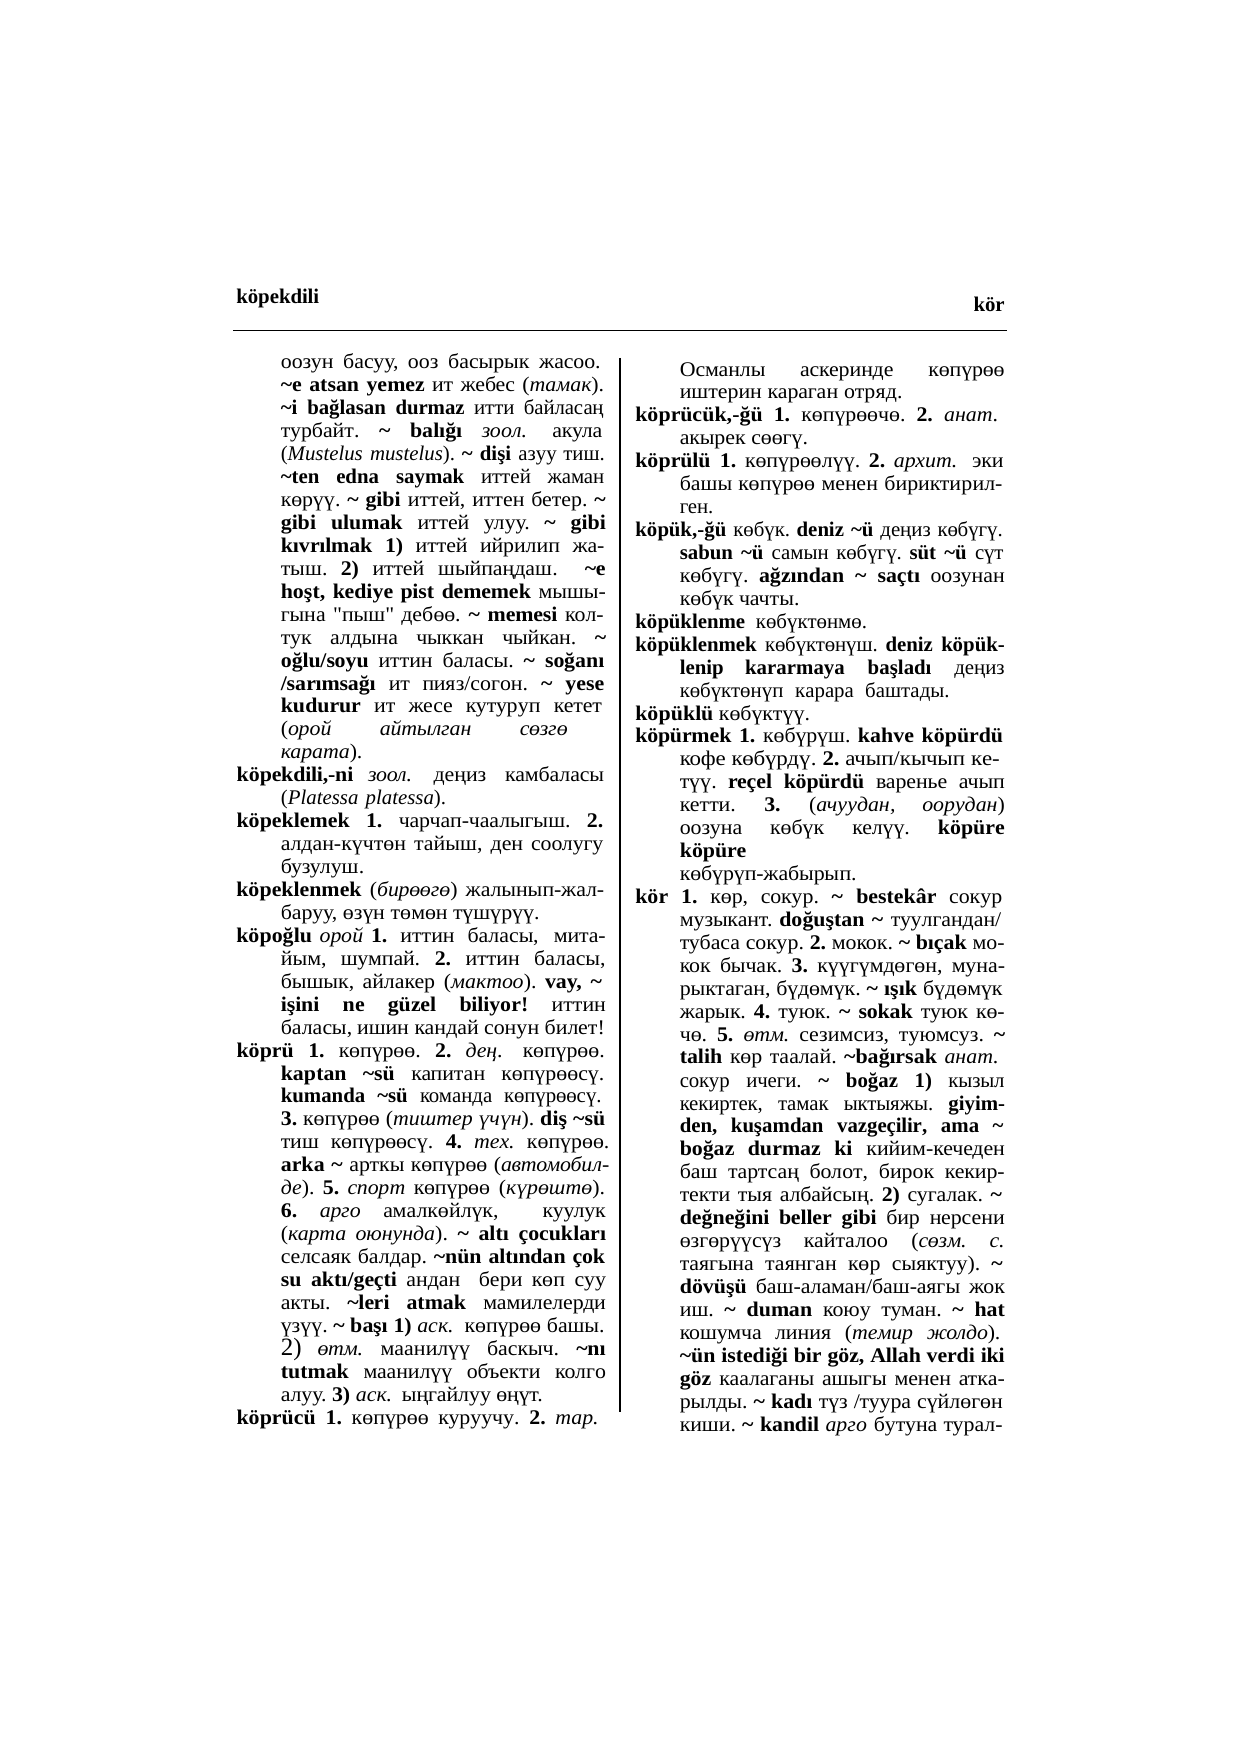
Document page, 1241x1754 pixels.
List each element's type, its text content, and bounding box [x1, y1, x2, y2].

text kör 1. көр, сокур. ~ bestekâr сокур музыкант. doğuştan ~ туулгандан/ [635, 885, 1065, 931]
text көбүгү. ağzından ~ saçtı оозунан көбүк чачты. [679, 564, 1004, 610]
text 3. көпүрөө (тиштер үчүн). diş ~sü [281, 1107, 606, 1130]
text sabun ~ü самын көбүгү. süt ~ü сүт [679, 541, 1004, 564]
text тубаса сокур. 2. мокок. ~ bıçak мо- кок бычак. 3. күүгүмдөгөн, муна- рыктаган, бүдөмүк. ~ ışık бүдөмүк [679, 931, 1005, 1000]
text köpürmek 1. көбүрүш. kahve köpürdü [635, 724, 1039, 747]
text dövüşü баш-аламан/баш-аягы жок иш. ~ duman коюу туман. ~ hat кошумча линия (темир жолдо). [679, 1275, 1005, 1344]
text Османлы аскеринде көпүрөө иштерин караган отряд. [679, 358, 1004, 403]
text köpekdili,-ni зоол. деңиз камбаласы [236, 763, 609, 786]
text ~ten edna saymak иттей жаман [281, 465, 606, 488]
text köpeklenmek (бирөөгө) жалынып-жал- баруу, өзүн төмөн түшүрүү. [236, 878, 609, 924]
text su aktı/geçti андан бери көп суу акты. ~leri atmak мамилелерди үзүү. ~ başı 1) аск. көпүрөө башы. [281, 1268, 606, 1337]
text işini ne güzel biliyor! иттин баласы, ишин кандай сонун билет! [281, 993, 606, 1039]
text 6. арго амалкөйлүк, куулук (карта оюнунда). ~ altı çocukları селсаяк балдар. ~nün altından çok [281, 1199, 606, 1268]
text köpüklenmek көбүктөнүш. deniz köpük- lenip kararmaya başladı деңиз көбүктөнүп карара баштады. [635, 633, 1004, 702]
text köprücü 1. көпүрөө куруучу. 2. тар. [236, 1406, 609, 1429]
text ген. [679, 495, 715, 518]
list өтм. маанилүү баскыч. ~nı tutmak маанилүү объекти колго алуу. 3) аск. ыңгайлуу өңүт. [281, 1337, 606, 1406]
text ~i bağlasan durmaz итти байласаң [281, 396, 606, 419]
text кофе көбүрдү. 2. ачып/кычып ке- [679, 747, 1004, 770]
text köpüklü көбүктүү. [635, 702, 1039, 724]
text (Mustelus mustelus). ~ dişi азуу тиш. [281, 442, 606, 465]
text түү. reçel köpürdü варенье ачып кетти. 3. (ачуудан, оорудан) оозуна көбүк келүү. köpüre köpüre [679, 770, 1005, 862]
text көбүрүп-жабырып. [679, 862, 859, 885]
text тыш. 2) иттей шыйпаңдаш. ~e hoşt, kediye pist dememek мышы- гына "пыш" дебөө. ~ memesi кол- [281, 557, 606, 626]
text киши. ~ kandil арго бутуна турал- [679, 1413, 1005, 1436]
text köpeklemek 1. чарчап-чаалыгыш. 2. [236, 809, 609, 832]
text kudurur ит жесе кутуруп кетет [281, 694, 606, 717]
text тиш көпүрөөсү. 4. тех. көпүрөө. arka ~ арткы көпүрөө (автомобил- де). 5. спорт көпүрөө (күрөштө). [281, 1131, 609, 1199]
text (Platessa platessa). [281, 786, 446, 809]
text /sarımsağı ит пияз/согон. ~ yese [281, 672, 606, 694]
text ~ün istediği bir göz, Allah verdi iki göz каалаганы ашыгы менен атка- рылды. ~ kadı түз /туура сүйлөгөн [679, 1344, 1005, 1413]
text көрүү. ~ gibi иттей, иттен бетер. ~ gibi ulumak иттей улуу. ~ gibi kıvrılmak 1) иттей ийрилип жа- [281, 488, 606, 557]
text акырек сөөгү. [679, 426, 808, 449]
text тук алдына чыккан чыйкан. ~ oğlu/soyu иттин баласы. ~ soğanı [281, 626, 606, 672]
text kaptan ~sü капитан көпүрөөсү. [281, 1062, 606, 1084]
text (орой айтылган сөзгө карата). [281, 717, 567, 763]
text сокур ичеги. ~ boğaz 1) кызыл кекиртек, тамак ыктыяжы. giyim- den, kuşamdan vazgeçilir, ama ~ [679, 1069, 1005, 1137]
text турбайт. ~ balığı зоол. акула [281, 419, 606, 442]
text жарык. 4. туюк. ~ sokak туюк кө- чө. 5. өтм. сезимсиз, туюмсуз. ~ talih көр таалай. ~bağırsak анат. [679, 1000, 1005, 1068]
text kumanda ~sü команда көпүрөөсү. [281, 1084, 606, 1107]
text köpekdili [236, 284, 320, 308]
text köpük,-ğü көбүк. deniz ~ü деңиз көбүгү. [635, 518, 1036, 541]
text köprücük,-ğü 1. көпүрөөчө. 2. анат. [635, 403, 1065, 426]
text kör [971, 292, 1007, 316]
text köpoğlu орой 1. иттин баласы, мита- йым, шумпай. 2. иттин баласы, бышык, айлакер (мактоо). vay, ~ [236, 924, 606, 993]
text köpüklenme көбүктөнмө. [635, 610, 1063, 633]
text алдан-күчтөн тайыш, ден соолугу [281, 832, 606, 855]
text değneğini beller gibi бир нерсени өзгөрүүсүз кайталоо (сөзм. с. таягына таянган көр сыяктуу). ~ [679, 1206, 1005, 1275]
text köprü 1. көпүрөө. 2. дең. көпүрөө. [236, 1039, 609, 1062]
text оозун басуу, ооз басырык жасоо. [281, 349, 606, 373]
text ~e atsan yemez ит жебес (тамак). [281, 373, 606, 396]
text бузулуш. [281, 855, 367, 878]
text boğaz durmaz ki кийим-кечеден баш тартсаң болот, бирок кекир- текти тыя албайсың. 2) сугалак. ~ [679, 1137, 1005, 1206]
text köprülü 1. көпүрөөлүү. 2. архит. эки башы көпүрөө менен бириктирил- [635, 449, 1036, 495]
